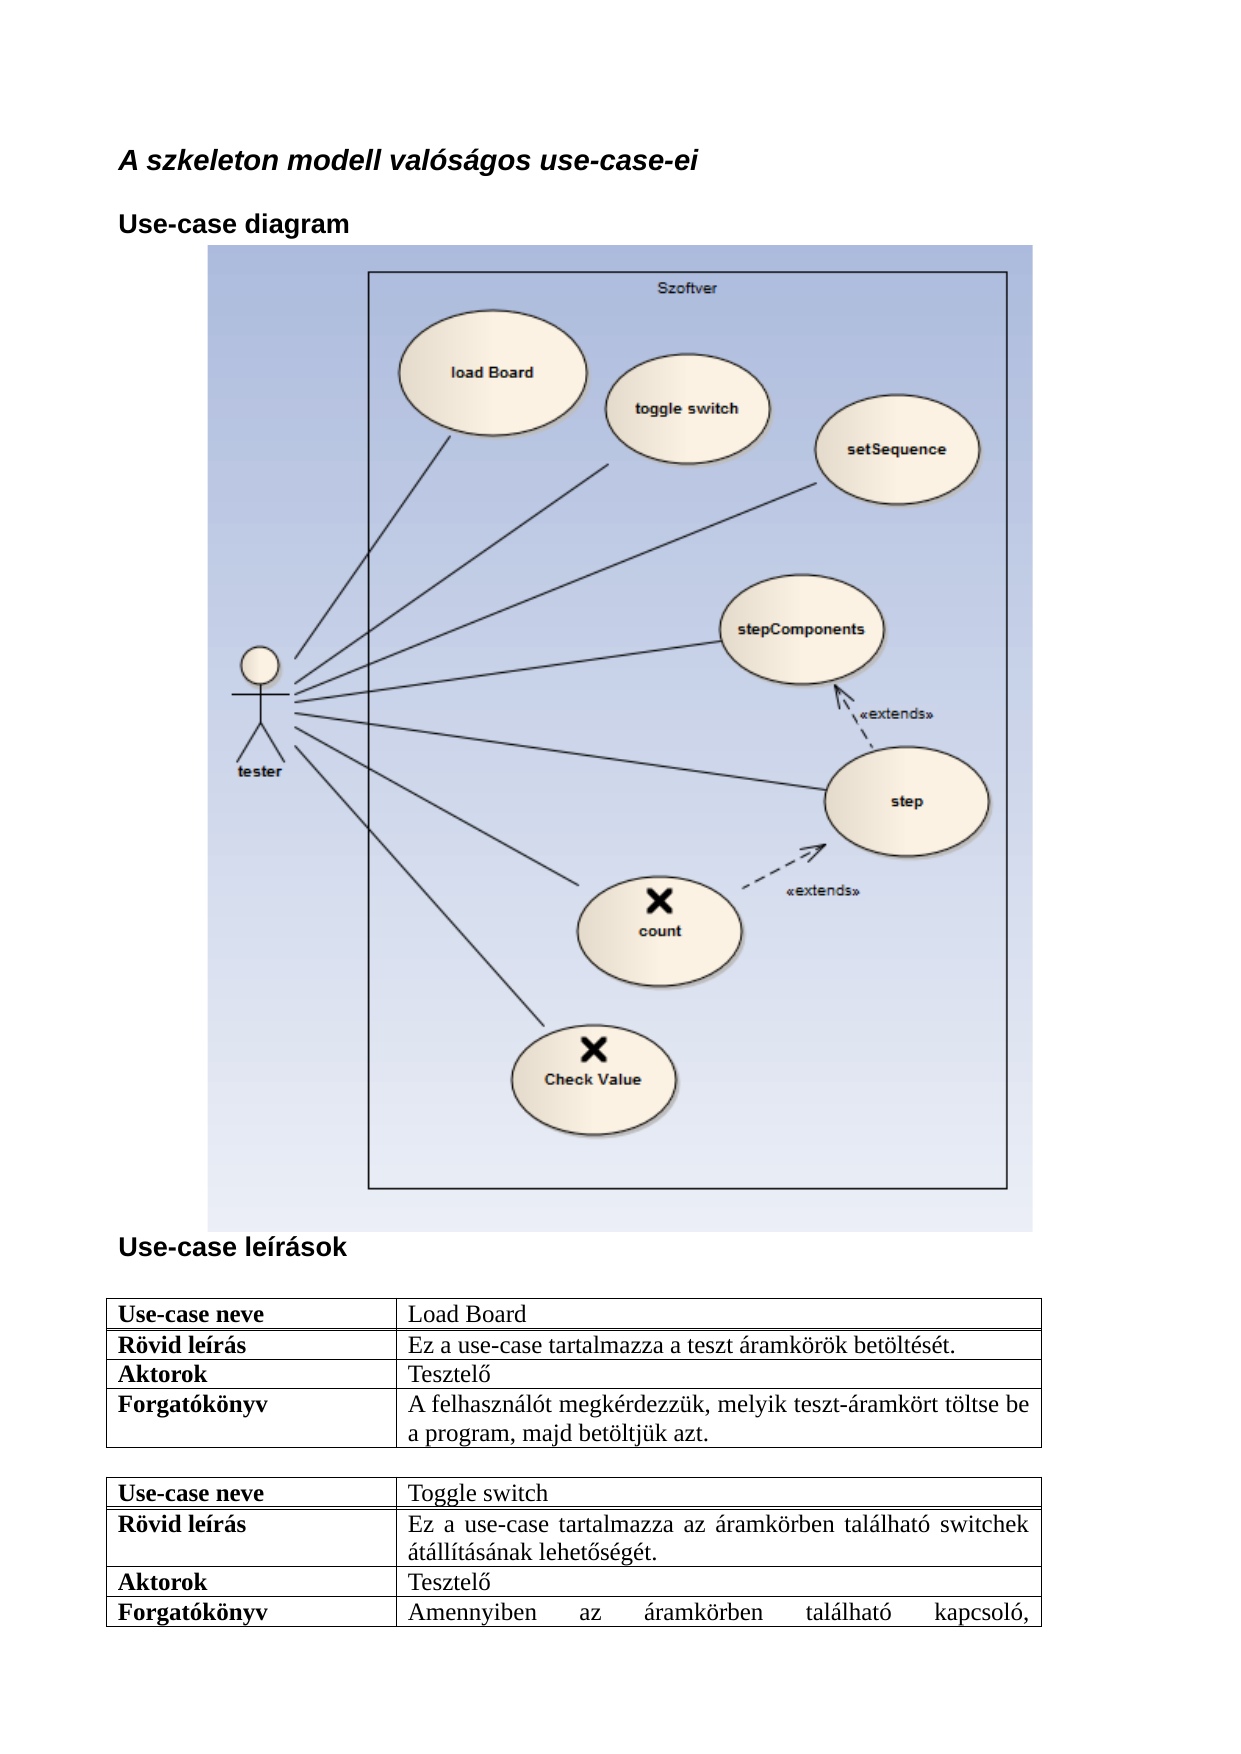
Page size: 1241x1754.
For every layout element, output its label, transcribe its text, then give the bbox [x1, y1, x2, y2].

table_header Load Board [397, 1299, 1041, 1327]
subtitle Use-case leírások [118, 1232, 1122, 1263]
table_cell Ez a use-case tartalmazza az áramkörben található switchek átállításának lehetőségét. [397, 1510, 1041, 1566]
table_cell Tesztelő [397, 1360, 1041, 1388]
table_header Use-case neve [107, 1478, 396, 1506]
table_cell Aktorok [107, 1360, 396, 1388]
subtitle Use-case diagram [118, 208, 1122, 239]
table_cell Forgatókönyv [107, 1389, 396, 1447]
table_cell Tesztelő [397, 1567, 1041, 1596]
table_cell Rövid leírás [107, 1510, 396, 1566]
picture [207, 245, 1033, 1232]
table_cell Aktorok [107, 1567, 396, 1596]
subtitle A szkeleton modell valóságos use-case-ei [118, 143, 1122, 177]
table_header Use-case neve [107, 1299, 396, 1327]
table_cell Rövid leírás [107, 1331, 396, 1358]
table_cell Amennyiben az áramkörben található kapcsoló, [397, 1597, 1041, 1626]
table_cell Ez a use-case tartalmazza a teszt áramkörök betöltését. [397, 1331, 1041, 1358]
table_cell Forgatókönyv [107, 1597, 396, 1626]
table_header Toggle switch [397, 1478, 1041, 1506]
table_cell A felhasználót megkérdezzük, melyik teszt-áramkört töltse be a program, majd betöltjük azt. [397, 1389, 1041, 1447]
